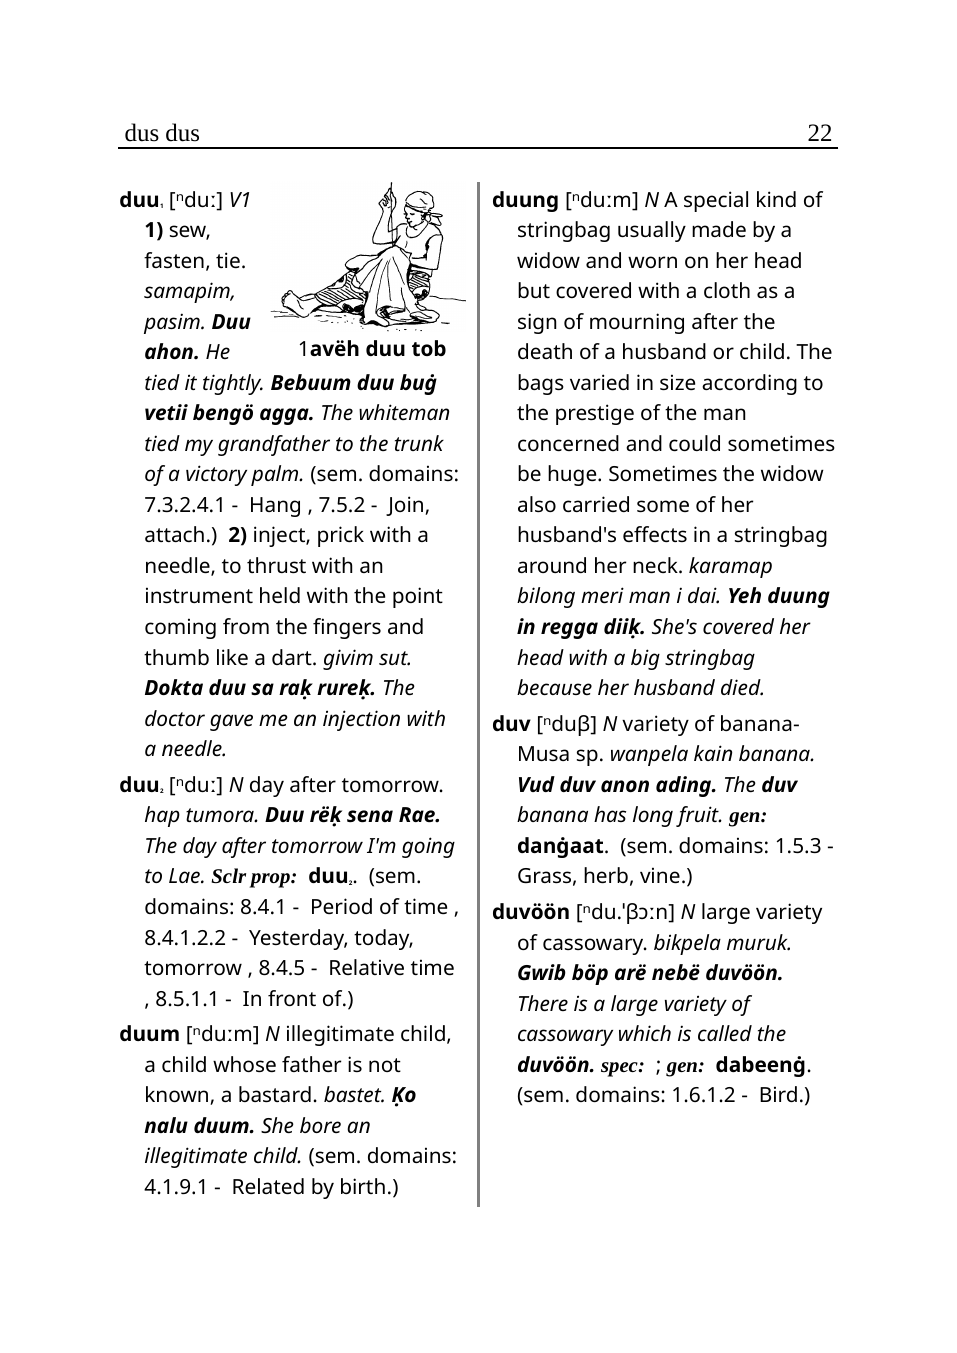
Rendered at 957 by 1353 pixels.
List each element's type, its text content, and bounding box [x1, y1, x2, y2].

text 1avëh duu tob [280, 332, 465, 366]
text duung [ⁿduːm] N A special kind of stringbag usually made by a widow and worn on her head but covered with a cloth as a sign of mourning after the death of a husband or child. The bags varied in size according to the prestige of the man concerned and could sometimes be huge. Sometimes the widow also carried some of her husband's effects in a stringbag around her neck. karamap bilong meri man i dai. Yeh duung in regga diiḳ. She's covered her head with a big stringbag because her husband died. [492, 183, 837, 706]
text duu2 [ⁿduː] N day after tomorrow. hap tumora. Duu rëḳ sena Rae. The day after tomorrow I'm going to Lae. Sclr prop: duu2. (sem. domains: 8.4.1 - Period of time , 8.4.1.2.2 - Yesterday, today, tomorrow , 8.4.5 - Relative time , 8.5.1.1 - In front of.) [119, 767, 465, 1016]
text duvöön [ⁿdu.ˈβɔːn] N large variety of cassowary. bikpela muruk. Gwib böp arë nebë duvöön. There is a large variety of cassowary which is called the duvöön. spec: ; gen: dabeenġ. (sem. domains: 1.6.1.2 - Bird.) [492, 894, 837, 1113]
picture [270, 181, 466, 332]
text duum [ⁿduːm] N illegitimate child, a child whose father is not known, a bastard. bastet. Ḳo nalu duum. She bore an illegitimate child. (sem. domains: 4.1.9.1 - Related by birth.) [119, 1016, 465, 1204]
text duu1 [ⁿduː] V1 1) sew, fasten, tie. samapim, pasim. Duu ahon. He tied it tightly. Bebuum duu buġ vetii bengö agga. The whiteman tied my grandfather to the trunk of a victory palm. (sem. domains: 7.3.2.4.1 - Hang , 7.5.2 - Join, attach.) 2) inject, prick with a needle, to thrust with an instrument held with the point coming from the fingers and thumb like a dart. givim sut. Dokta duu sa raḳ rureḳ. The doctor gave me an injection with a needle. [119, 183, 465, 767]
text duv [ⁿduβ] N variety of banana-Musa sp. wanpela kain banana. Vud duv anon ading. The duv banana has long fruit. gen: danġaat. (sem. domains: 1.5.3 - Grass, herb, vine.) [492, 706, 837, 894]
